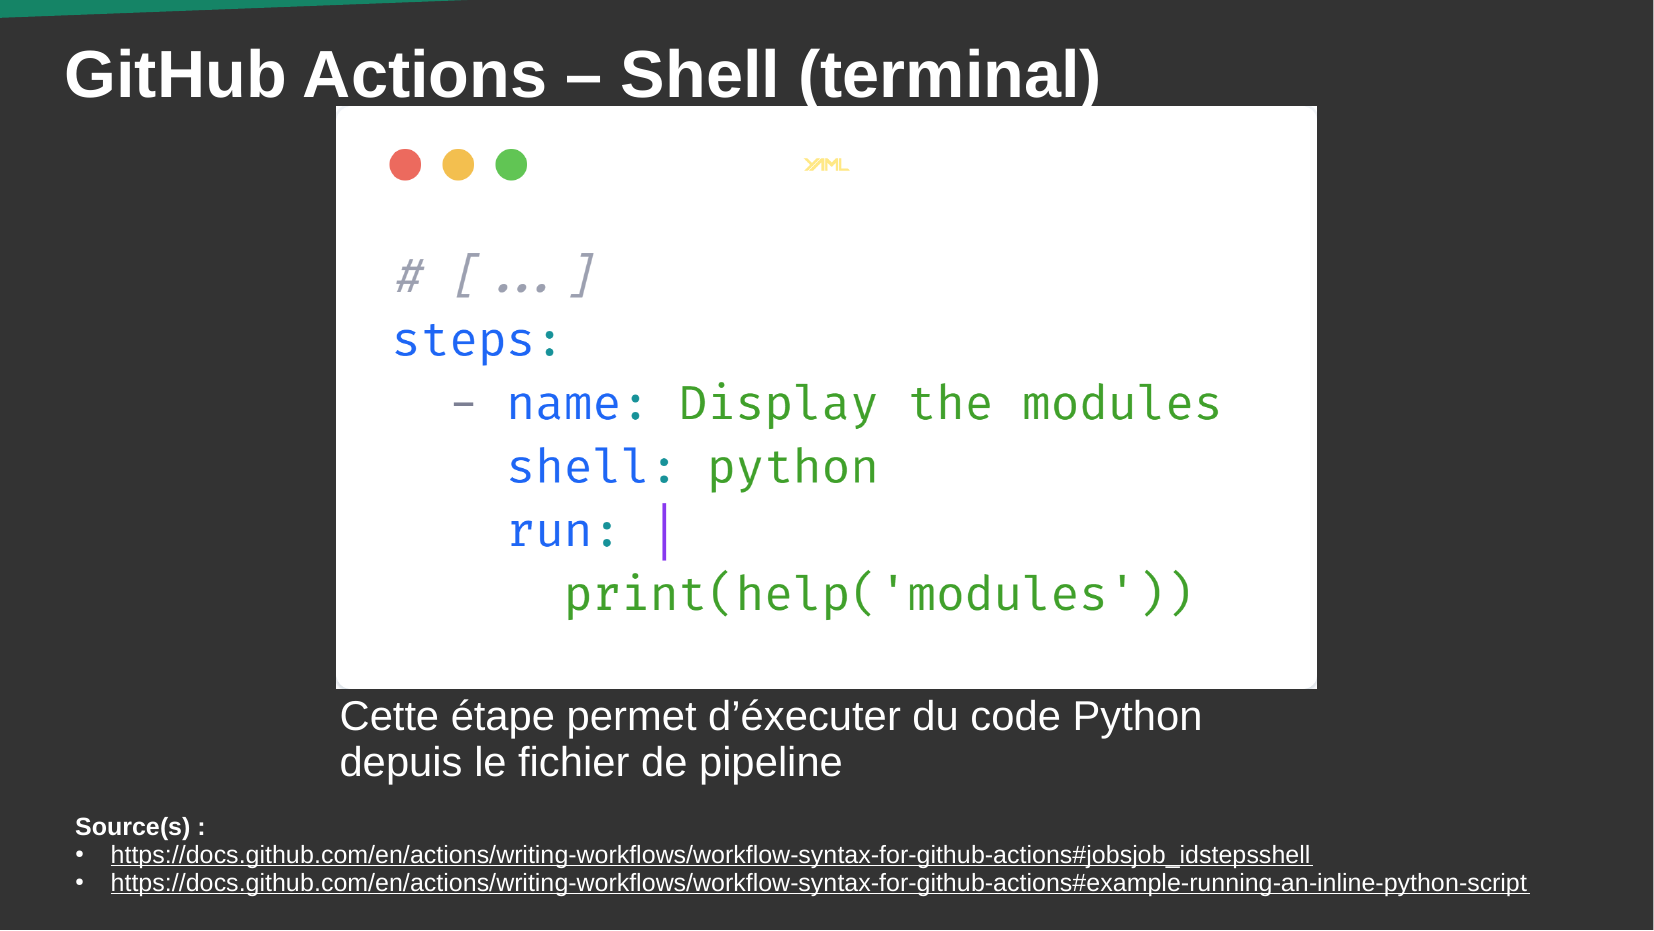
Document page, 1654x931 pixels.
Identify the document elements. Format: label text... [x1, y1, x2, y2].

text_box Source(s) : https://docs.github.com/en/actions/writing-workflows/workflow-syntax-for-github-actions#jobsjob_idstepsshell https://docs.github.com/en/actions/writing-workflows/workflow-syntax-for-github-actions#example-running-an-inline-python-script [60, 795, 1595, 905]
text_box [0, 0, 468, 18]
text_box Cette étape permet d’éxecuter du code Python depuis le fichier de pipeline [324, 685, 1241, 793]
title GitHub Actions – Shell (terminal) [64, 37, 1577, 119]
picture [336, 106, 1317, 689]
